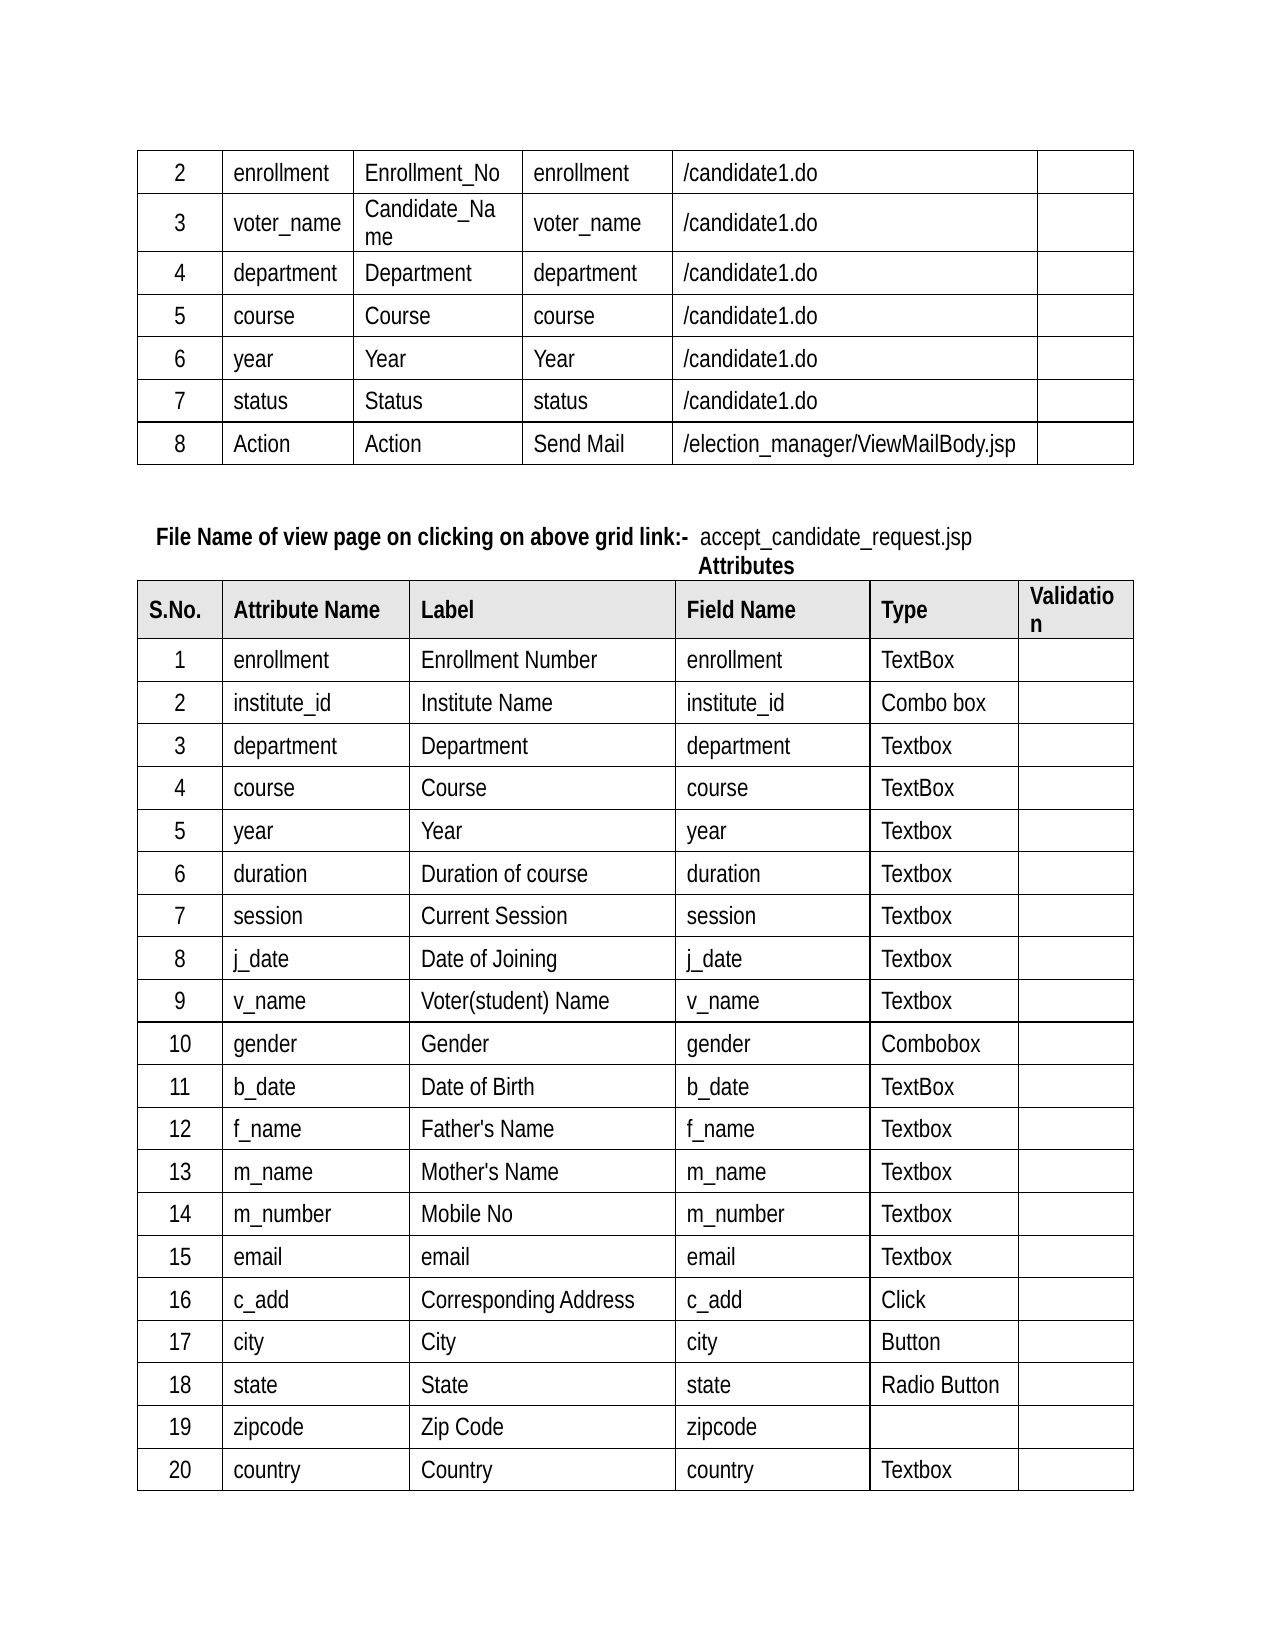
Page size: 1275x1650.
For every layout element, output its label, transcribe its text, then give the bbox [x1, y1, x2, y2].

table_cell zipcode [676, 1406, 869, 1447]
table_cell v_name [676, 980, 869, 1021]
table_cell m_name [676, 1150, 869, 1192]
table_cell department [676, 724, 869, 766]
table_cell department [223, 724, 409, 766]
table_header Type [871, 581, 1018, 638]
table_cell Department [410, 724, 675, 766]
table_cell Year [410, 810, 675, 851]
table_cell Click [871, 1278, 1018, 1320]
table_cell 8 [138, 423, 222, 464]
table_cell year [223, 337, 353, 379]
table_cell gender [223, 1023, 409, 1064]
table_cell enrollment [523, 151, 672, 193]
table_cell /candidate1.do [673, 194, 1037, 251]
text File Name of view page on clicking on above grid link:- accept_candidate_request.jsp [150, 522, 1125, 551]
table_cell [1019, 1108, 1133, 1149]
table_cell 7 [138, 380, 222, 421]
table_cell Course [410, 767, 675, 808]
table_cell Combobox [871, 1023, 1018, 1064]
table_cell Action [223, 423, 353, 464]
table_cell city [223, 1321, 409, 1362]
table_cell [1019, 724, 1133, 766]
table_cell [1019, 1406, 1133, 1447]
table_cell Textbox [871, 980, 1018, 1021]
table_cell f_name [223, 1108, 409, 1149]
table_cell email [410, 1236, 675, 1277]
table_cell c_add [223, 1278, 409, 1320]
table_cell enrollment [676, 639, 869, 681]
table_cell Textbox [871, 1150, 1018, 1192]
table_cell 4 [138, 767, 222, 808]
table_cell 3 [138, 724, 222, 766]
table_header Validation [1019, 581, 1133, 638]
table_cell [1019, 1236, 1133, 1277]
table_cell 20 [138, 1449, 222, 1490]
table_cell 15 [138, 1236, 222, 1277]
table_header Label [410, 581, 675, 638]
table_cell v_name [223, 980, 409, 1021]
table_cell 12 [138, 1108, 222, 1149]
table_cell [1038, 151, 1133, 193]
table_cell Date of Joining [410, 937, 675, 979]
table_cell TextBox [871, 767, 1018, 808]
table_cell [1019, 1193, 1133, 1234]
table_cell [1038, 337, 1133, 379]
table_cell year [223, 810, 409, 851]
table_cell Enrollment Number [410, 639, 675, 681]
table_cell department [523, 252, 672, 293]
table_cell Corresponding Address [410, 1278, 675, 1320]
table_cell course [523, 295, 672, 336]
table_cell Combo box [871, 682, 1018, 723]
table_cell zipcode [223, 1406, 409, 1447]
table_cell Year [523, 337, 672, 379]
table_cell [1019, 1023, 1133, 1064]
table_cell Button [871, 1321, 1018, 1362]
table_cell 3 [138, 194, 222, 251]
table_cell [1019, 895, 1133, 936]
table_cell voter_name [523, 194, 672, 251]
table_cell [1019, 937, 1133, 979]
table_cell m_number [676, 1193, 869, 1234]
table_cell 6 [138, 852, 222, 894]
table_cell Mobile No [410, 1193, 675, 1234]
table_cell voter_name [223, 194, 353, 251]
text Attributes [150, 551, 1125, 580]
table_cell Action [354, 423, 522, 464]
table_cell Textbox [871, 852, 1018, 894]
table_cell TextBox [871, 639, 1018, 681]
table_cell Textbox [871, 1108, 1018, 1149]
table_cell Textbox [871, 1236, 1018, 1277]
table_cell [1019, 1363, 1133, 1405]
table_cell [1038, 295, 1133, 336]
table_cell Send Mail [523, 423, 672, 464]
table_cell 5 [138, 295, 222, 336]
table_cell [1019, 1321, 1133, 1362]
table_cell 6 [138, 337, 222, 379]
table_cell [1038, 380, 1133, 421]
table_cell c_add [676, 1278, 869, 1320]
table_cell Current Session [410, 895, 675, 936]
table_cell 5 [138, 810, 222, 851]
table_cell Status [354, 380, 522, 421]
table_cell Enrollment_No [354, 151, 522, 193]
table_cell duration [676, 852, 869, 894]
table_header Field Name [676, 581, 869, 638]
table_cell 14 [138, 1193, 222, 1234]
table_cell status [223, 380, 353, 421]
table_cell Gender [410, 1023, 675, 1064]
table_cell Candidate_Name [354, 194, 522, 251]
table_cell state [223, 1363, 409, 1405]
table_cell /election_manager/ViewMailBody.jsp [673, 423, 1037, 464]
table_cell 8 [138, 937, 222, 979]
table_cell Department [354, 252, 522, 293]
table_cell /candidate1.do [673, 252, 1037, 293]
table_cell 11 [138, 1065, 222, 1107]
table_cell department [223, 252, 353, 293]
table_cell Course [354, 295, 522, 336]
table_cell year [676, 810, 869, 851]
table_cell [1019, 682, 1133, 723]
table_cell j_date [676, 937, 869, 979]
table_cell session [223, 895, 409, 936]
table_cell Country [410, 1449, 675, 1490]
table_cell 17 [138, 1321, 222, 1362]
table_cell [1038, 194, 1133, 251]
table_cell [1038, 423, 1133, 464]
table_cell Voter(student) Name [410, 980, 675, 1021]
table_header S.No. [138, 581, 222, 638]
table_cell 19 [138, 1406, 222, 1447]
table_cell state [676, 1363, 869, 1405]
table_cell 4 [138, 252, 222, 293]
table_cell [1019, 1150, 1133, 1192]
table_cell Textbox [871, 810, 1018, 851]
table_cell b_date [676, 1065, 869, 1107]
table_cell Radio Button [871, 1363, 1018, 1405]
table_cell email [676, 1236, 869, 1277]
table_cell country [676, 1449, 869, 1490]
table_cell Textbox [871, 1449, 1018, 1490]
table_cell [1019, 1278, 1133, 1320]
table_cell course [676, 767, 869, 808]
table_cell gender [676, 1023, 869, 1064]
table_cell institute_id [223, 682, 409, 723]
table_cell m_name [223, 1150, 409, 1192]
table_cell 10 [138, 1023, 222, 1064]
table_cell Father's Name [410, 1108, 675, 1149]
table_cell /candidate1.do [673, 337, 1037, 379]
table_cell [1038, 252, 1133, 293]
table_cell State [410, 1363, 675, 1405]
table_cell Textbox [871, 1193, 1018, 1234]
table_cell b_date [223, 1065, 409, 1107]
table_cell Textbox [871, 895, 1018, 936]
table_cell City [410, 1321, 675, 1362]
table_header Attribute Name [223, 581, 409, 638]
table_cell Date of Birth [410, 1065, 675, 1107]
table_cell j_date [223, 937, 409, 979]
table_cell [1019, 852, 1133, 894]
table_cell Mother's Name [410, 1150, 675, 1192]
table_cell 18 [138, 1363, 222, 1405]
table_cell 16 [138, 1278, 222, 1320]
table_cell /candidate1.do [673, 380, 1037, 421]
table_cell /candidate1.do [673, 151, 1037, 193]
table_cell /candidate1.do [673, 295, 1037, 336]
table_cell duration [223, 852, 409, 894]
table_cell [1019, 980, 1133, 1021]
table_cell Institute Name [410, 682, 675, 723]
table_cell 7 [138, 895, 222, 936]
table_cell course [223, 767, 409, 808]
table_cell Year [354, 337, 522, 379]
table_cell session [676, 895, 869, 936]
table_cell city [676, 1321, 869, 1362]
table_cell 1 [138, 639, 222, 681]
table_cell Textbox [871, 937, 1018, 979]
table_cell [1019, 1449, 1133, 1490]
table_cell 13 [138, 1150, 222, 1192]
table_cell course [223, 295, 353, 336]
table_cell [1019, 767, 1133, 808]
table_cell status [523, 380, 672, 421]
table_cell Textbox [871, 724, 1018, 766]
table_cell enrollment [223, 639, 409, 681]
table_cell email [223, 1236, 409, 1277]
table_cell Zip Code [410, 1406, 675, 1447]
table_cell m_number [223, 1193, 409, 1234]
table_cell 9 [138, 980, 222, 1021]
table_cell 2 [138, 151, 222, 193]
table_cell [1019, 639, 1133, 681]
table_cell [1019, 1065, 1133, 1107]
table_cell country [223, 1449, 409, 1490]
table_cell institute_id [676, 682, 869, 723]
table_cell [1019, 810, 1133, 851]
table_cell Duration of course [410, 852, 675, 894]
table_cell enrollment [223, 151, 353, 193]
table_cell 2 [138, 682, 222, 723]
table_cell f_name [676, 1108, 869, 1149]
table_cell [871, 1406, 1018, 1447]
table_cell TextBox [871, 1065, 1018, 1107]
